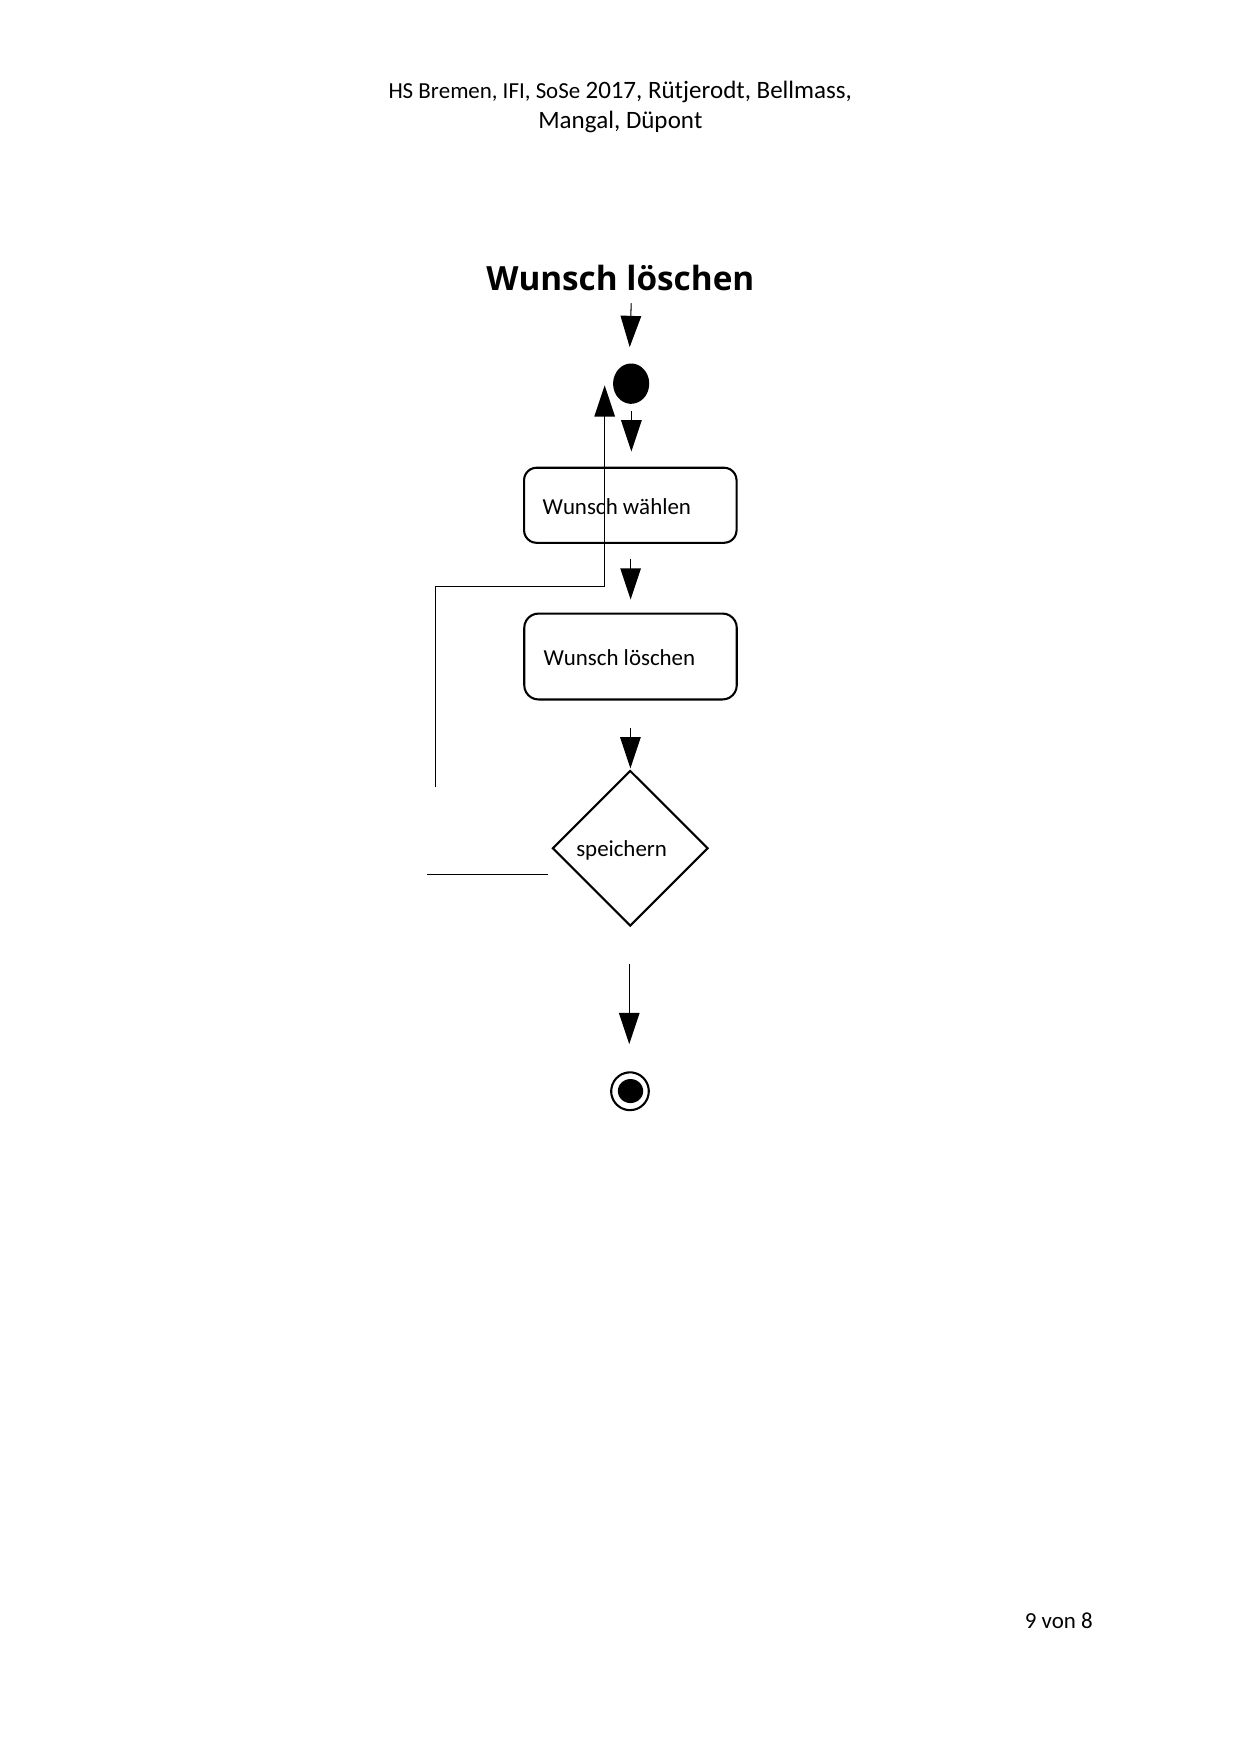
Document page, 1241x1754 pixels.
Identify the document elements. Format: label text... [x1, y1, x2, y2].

subtitle Wunsch löschen [148, 255, 1093, 300]
